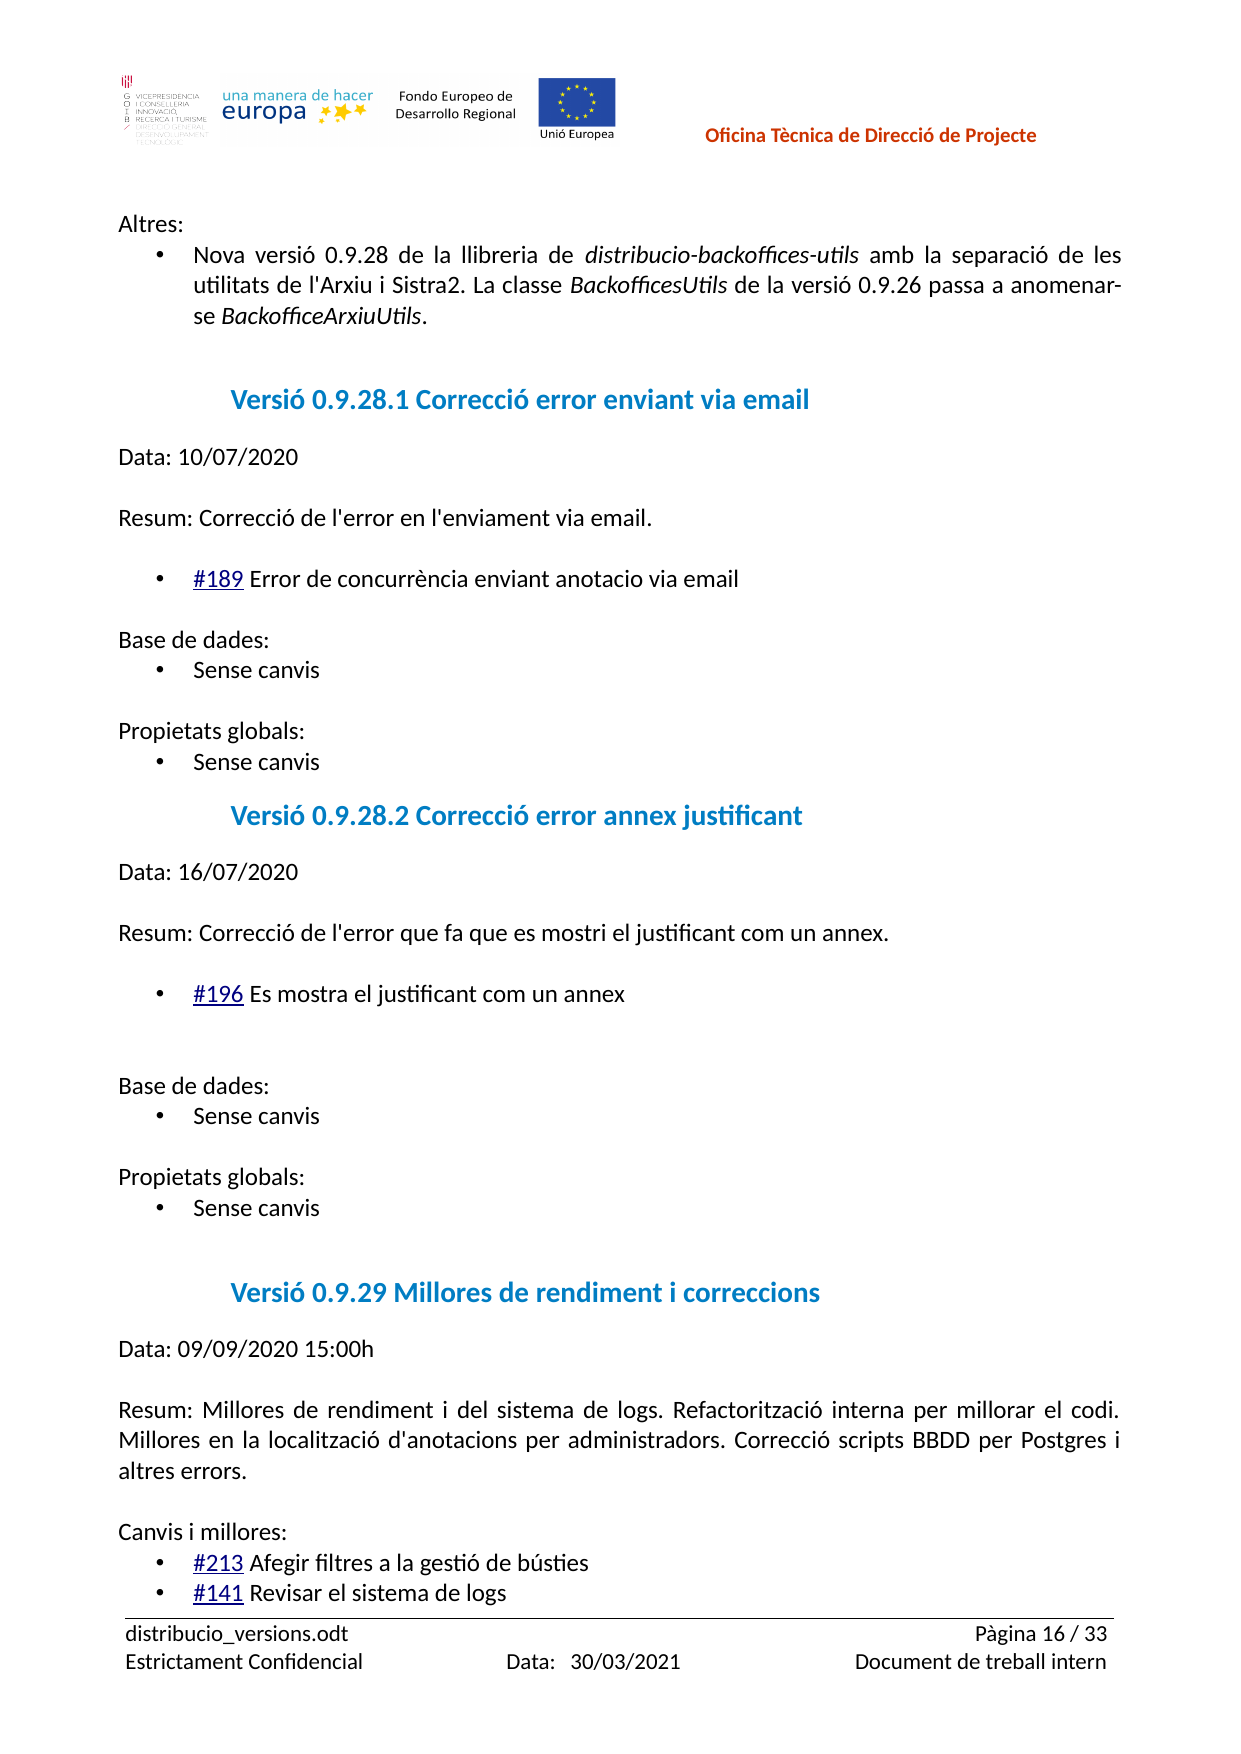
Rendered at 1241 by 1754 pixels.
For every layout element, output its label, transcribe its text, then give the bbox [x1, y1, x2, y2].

list Sense canvis [156, 1192, 1122, 1223]
subtitle Versió 0.9.28.1 Correcció error enviant via email [153, 381, 1122, 417]
text Data: 16/07/2020 [118, 856, 1122, 887]
text Canvis i millores: [118, 1516, 1122, 1547]
text Propietats globals: [118, 1162, 1122, 1192]
text Altres: [118, 208, 1122, 239]
text Propietats globals: [118, 715, 1122, 746]
picture [118, 73, 213, 147]
text Base de dades: [118, 624, 1122, 654]
text Data: 10/07/2020 [118, 441, 1122, 471]
picture [219, 73, 621, 147]
list Sense canvis [156, 654, 1122, 685]
text Base de dades: [118, 1070, 1122, 1101]
list #189 Error de concurrència enviant anotacio via email [156, 563, 1122, 593]
list #141 Revisar el sistema de logs [156, 1577, 1122, 1608]
list Sense canvis [156, 746, 1122, 776]
text Data: 09/09/2020 15:00h [118, 1333, 1122, 1363]
list Nova versió 0.9.28 de la llibreria de distribucio-backoffices-utils amb la separació de les utilitats de l'Arxiu i Sistra2. La classe BackofficesUtils de la versió 0.9.26 passa a anomenar-se BackofficeArxiuUtils. [156, 239, 1122, 330]
list #196 Es mostra el justificant com un annex [156, 978, 1122, 1009]
subtitle Versió 0.9.28.2 Correcció error annex justificant [153, 797, 1122, 833]
list #213 Afegir filtres a la gestió de bústies [156, 1547, 1122, 1577]
list Sense canvis [156, 1101, 1122, 1131]
text Resum: Correcció de l'error en l'enviament via email. [118, 502, 1122, 532]
text Resum: Correcció de l'error que fa que es mostri el justificant com un annex. [118, 917, 1122, 948]
subtitle Versió 0.9.29 Millores de rendiment i correccions [153, 1274, 1122, 1309]
text Resum: Millores de rendiment i del sistema de logs. Refactorització interna per millorar el codi. Millores en la localització d'anotacions per administradors. Correcció scripts BBDD per Postgres i altres errors. [118, 1394, 1122, 1486]
